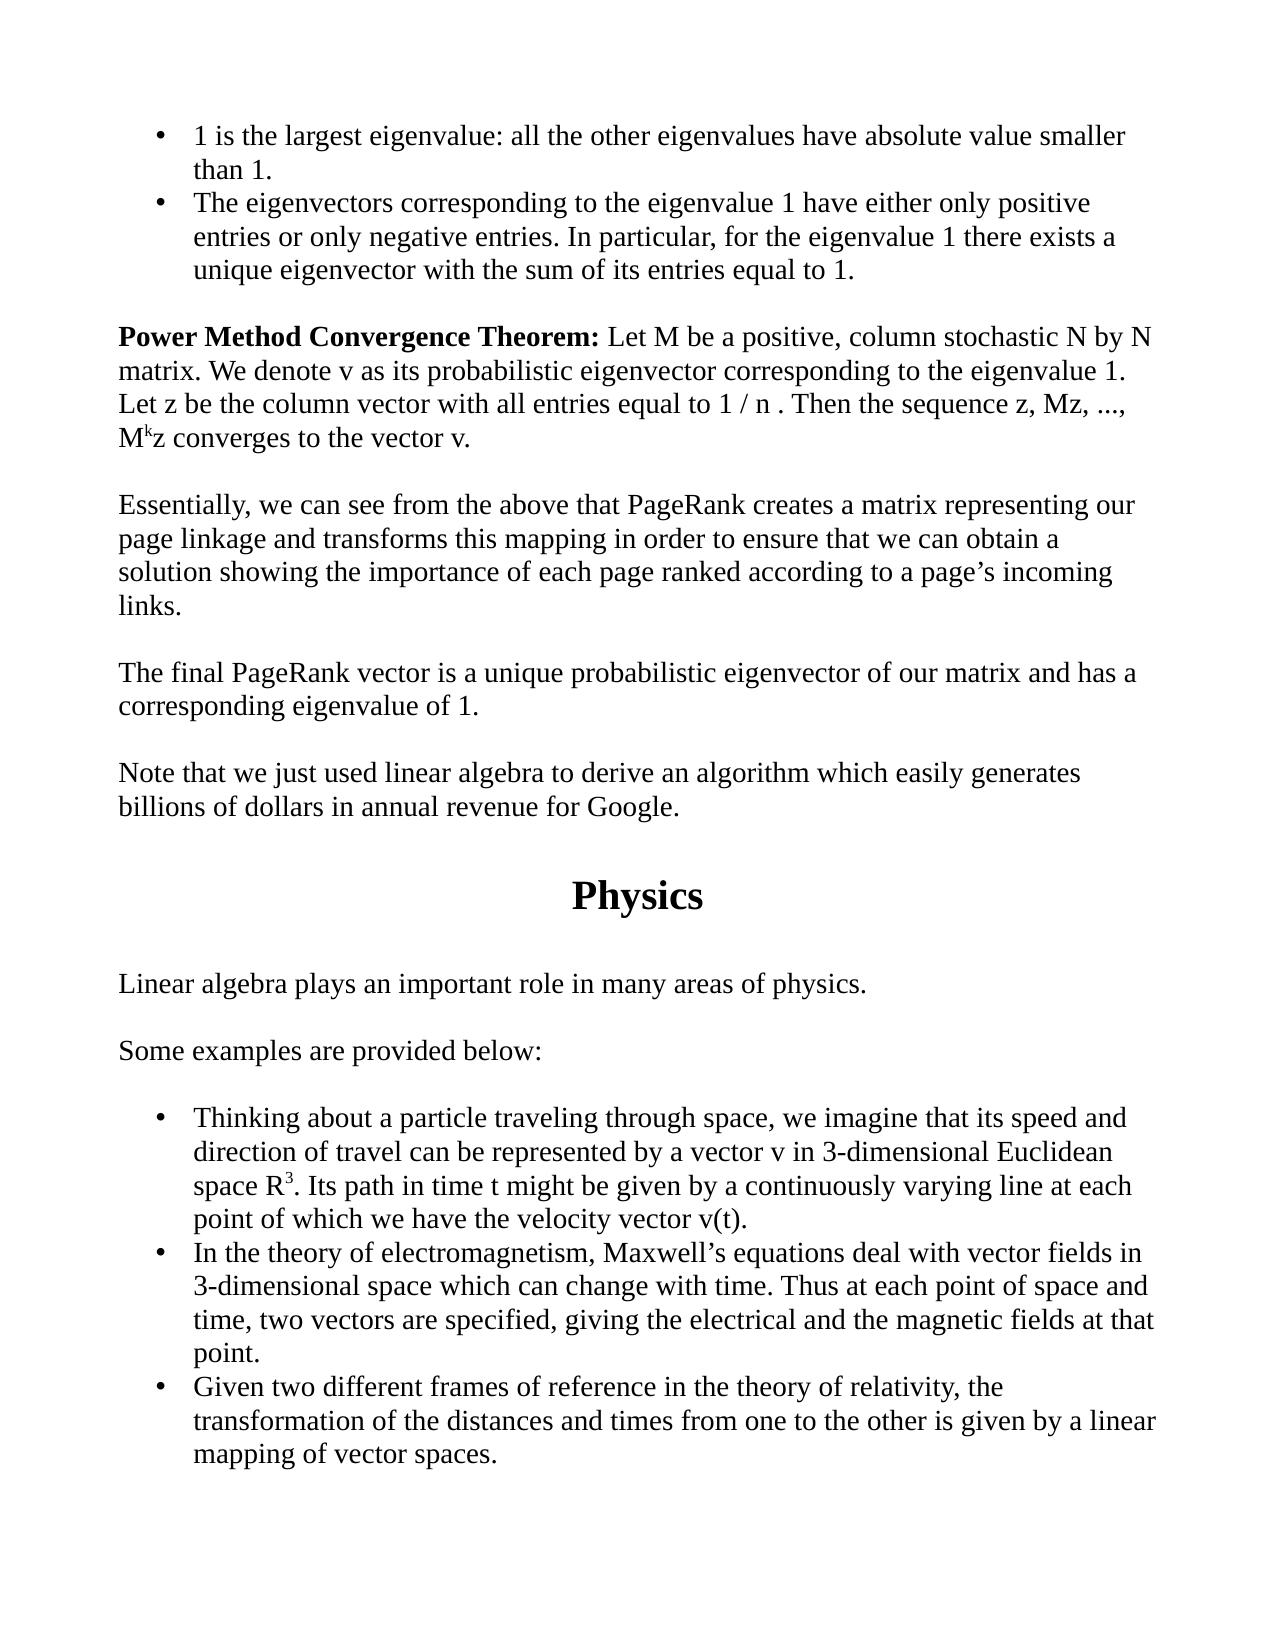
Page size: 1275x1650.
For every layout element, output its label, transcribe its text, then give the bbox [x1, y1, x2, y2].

list Given two different frames of reference in the theory of relativity, the transformation of the distances and times from one to the other is given by a linear mapping of vector spaces. [156, 1369, 1157, 1470]
text Physics [118, 871, 1157, 918]
text Linear algebra plays an important role in many areas of physics. [118, 966, 1157, 1000]
text Power Method Convergence Theorem: Let M be a positive, column stochastic N by N matrix. We denote v as its probabilistic eigenvector corresponding to the eigenvalue 1. Let z be the column vector with all entries equal to 1 / n . Then the sequence z, Mz, ..., Mkz converges to the vector v. [118, 319, 1157, 454]
text The final PageRank vector is a unique probabilistic eigenvector of our matrix and has a corresponding eigenvalue of 1. [118, 655, 1157, 722]
text Note that we just used linear algebra to derive an algorithm which easily generates billions of dollars in annual revenue for Google. [118, 756, 1157, 823]
list Thinking about a particle traveling through space, we imagine that its speed and direction of travel can be represented by a vector v in 3-dimensional Euclidean space R3. Its path in time t might be given by a continuously varying line at each point of which we have the velocity vector v(t). [156, 1101, 1157, 1235]
text Essentially, we can see from the above that PageRank creates a matrix representing our page linkage and transforms this mapping in order to ensure that we can obtain a solution showing the importance of each page ranked according to a page’s incoming links. [118, 487, 1157, 621]
list In the theory of electromagnetism, Maxwell’s equations deal with vector fields in 3-dimensional space which can change with time. Thus at each point of space and time, two vectors are specified, giving the electrical and the magnetic fields at that point. [156, 1235, 1157, 1369]
text Some examples are provided below: [118, 1033, 1157, 1067]
list The eigenvectors corresponding to the eigenvalue 1 have either only positive entries or only negative entries. In particular, for the eigenvalue 1 there exists a unique eigenvector with the sum of its entries equal to 1. [156, 185, 1157, 286]
list 1 is the largest eigenvalue: all the other eigenvalues have absolute value smaller than 1. [156, 118, 1157, 185]
